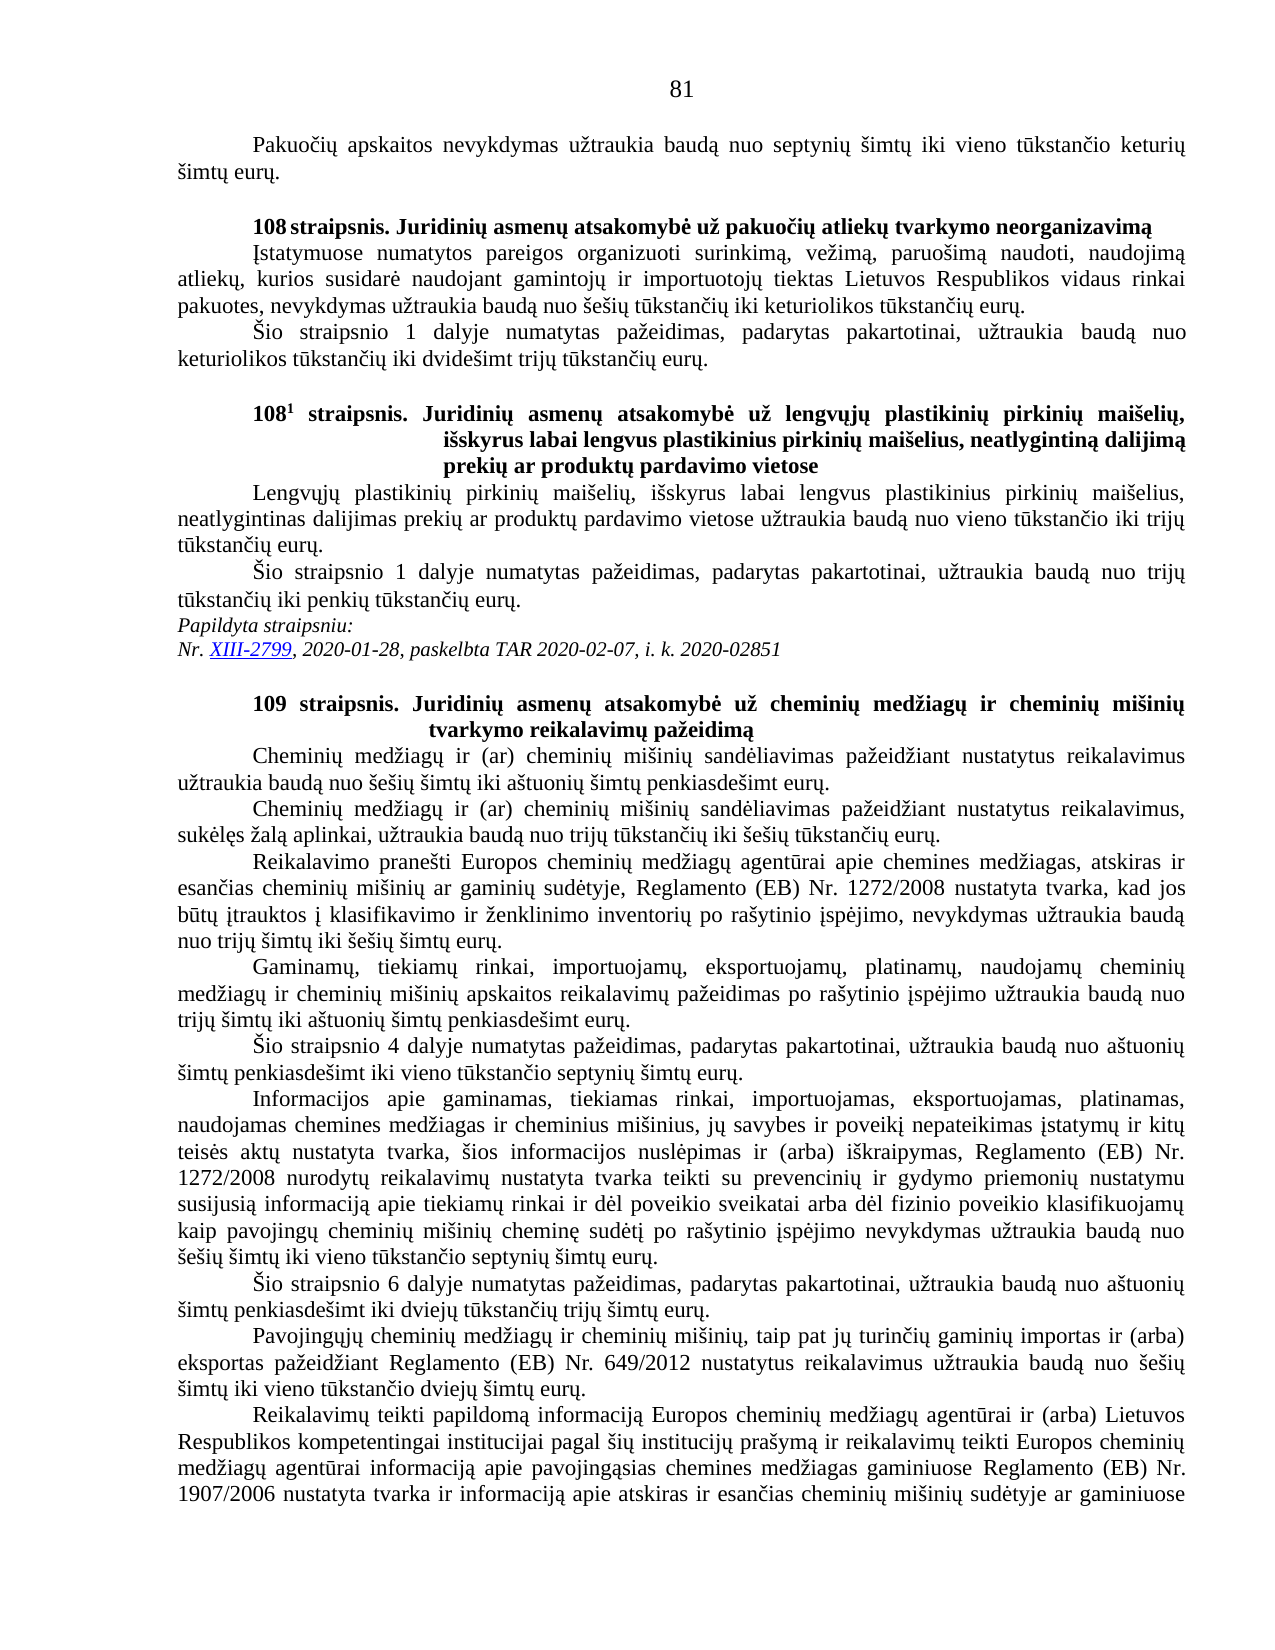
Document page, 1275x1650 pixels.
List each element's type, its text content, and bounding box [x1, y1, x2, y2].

text 108 straipsnis. Juridinių asmenų atsakomybė už pakuočių atliekų tvarkymo neorganizavimą [252, 213, 1186, 239]
text Šio straipsnio 6 dalyje numatytas pažeidimas, padarytas pakartotinai, užtraukia baudą nuo aštuonių šimtų penkiasdešimt iki dviejų tūkstančių trijų šimtų eurų. [177, 1269, 1186, 1322]
text Nr. XIII-2799, 2020-01-28, paskelbta TAR 2020-02-07, i. k. 2020-02851 [177, 637, 1186, 661]
text Cheminių medžiagų ir (ar) cheminių mišinių sandėliavimas pažeidžiant nustatytus reikalavimus, sukėlęs žalą aplinkai, užtraukia baudą nuo trijų tūkstančių iki šešių tūkstančių eurų. [177, 795, 1186, 848]
text Cheminių medžiagų ir (ar) cheminių mišinių sandėliavimas pažeidžiant nustatytus reikalavimus užtraukia baudą nuo šešių šimtų iki aštuonių šimtų penkiasdešimt eurų. [177, 742, 1186, 795]
text Šio straipsnio 4 dalyje numatytas pažeidimas, padarytas pakartotinai, užtraukia baudą nuo aštuonių šimtų penkiasdešimt iki vieno tūkstančio septynių šimtų eurų. [177, 1032, 1186, 1085]
text Reikalavimų teikti papildomą informaciją Europos cheminių medžiagų agentūrai ir (arba) Lietuvos Respublikos kompetentingai institucijai pagal šių institucijų prašymą ir reikalavimų teikti Europos cheminių medžiagų agentūrai informaciją apie pavojingąsias chemines medžiagas gaminiuose Reglamento (EB) Nr. 1907/2006 nustatyta tvarka ir informaciją apie atskiras ir esančias cheminių mišinių sudėtyje ar gaminiuose [177, 1401, 1186, 1507]
text Pakuočių apskaitos nevykdymas užtraukia baudą nuo septynių šimtų iki vieno tūkstančio keturių šimtų eurų. [177, 131, 1186, 184]
text Šio straipsnio 1 dalyje numatytas pažeidimas, padarytas pakartotinai, užtraukia baudą nuo trijų tūkstančių iki penkių tūkstančių eurų. [177, 558, 1186, 613]
text Gaminamų, tiekiamų rinkai, importuojamų, eksportuojamų, platinamų, naudojamų cheminių medžiagų ir cheminių mišinių apskaitos reikalavimų pažeidimas po rašytinio įspėjimo užtraukia baudą nuo trijų šimtų iki aštuonių šimtų penkiasdešimt eurų. [177, 953, 1186, 1032]
text Pavojingųjų cheminių medžiagų ir cheminių mišinių, taip pat jų turinčių gaminių importas ir (arba) eksportas pažeidžiant Reglamento (EB) Nr. 649/2012 nustatytus reikalavimus užtraukia baudą nuo šešių šimtų iki vieno tūkstančio dviejų šimtų eurų. [177, 1322, 1186, 1401]
text 1081 straipsnis. Juridinių asmenų atsakomybė už lengvųjų plastikinių pirkinių maišelių, išskyrus labai lengvus plastikinius pirkinių maišelius, neatlygintiną dalijimą prekių ar produktų pardavimo vietose [252, 400, 1186, 479]
text Įstatymuose numatytos pareigos organizuoti surinkimą, vežimą, paruošimą naudoti, naudojimą atliekų, kurios susidarė naudojant gamintojų ir importuotojų tiektas Lietuvos Respublikos vidaus rinkai pakuotes, nevykdymas užtraukia baudą nuo šešių tūkstančių iki keturiolikos tūkstančių eurų. [177, 239, 1186, 318]
text Informacijos apie gaminamas, tiekiamas rinkai, importuojamas, eksportuojamas, platinamas, naudojamas chemines medžiagas ir cheminius mišinius, jų savybes ir poveikį nepateikimas įstatymų ir kitų teisės aktų nustatyta tvarka, šios informacijos nuslėpimas ir (arba) iškraipymas, Reglamento (EB) Nr. 1272/2008 nurodytų reikalavimų nustatyta tvarka teikti su prevencinių ir gydymo priemonių nustatymu susijusią informaciją apie tiekiamų rinkai ir dėl poveikio sveikatai arba dėl fizinio poveikio klasifikuojamų kaip pavojingų cheminių mišinių cheminę sudėtį po rašytinio įspėjimo nevykdymas užtraukia baudą nuo šešių šimtų iki vieno tūkstančio septynių šimtų eurų. [177, 1085, 1186, 1269]
text Šio straipsnio 1 dalyje numatytas pažeidimas, padarytas pakartotinai, užtraukia baudą nuo keturiolikos tūkstančių iki dvidešimt trijų tūkstančių eurų. [177, 318, 1186, 371]
text Lengvųjų plastikinių pirkinių maišelių, išskyrus labai lengvus plastikinius pirkinių maišelius, neatlygintinas dalijimas prekių ar produktų pardavimo vietose užtraukia baudą nuo vieno tūkstančio iki trijų tūkstančių eurų. [177, 479, 1186, 558]
text Reikalavimo pranešti Europos cheminių medžiagų agentūrai apie chemines medžiagas, atskiras ir esančias cheminių mišinių ar gaminių sudėtyje, Reglamento (EB) Nr. 1272/2008 nustatyta tvarka, kad jos būtų įtrauktos į klasifikavimo ir ženklinimo inventorių po rašytinio įspėjimo, nevykdymas užtraukia baudą nuo trijų šimtų iki šešių šimtų eurų. [177, 848, 1186, 953]
text Papildyta straipsniu: [177, 613, 1186, 637]
text 109 straipsnis. Juridinių asmenų atsakomybė už cheminių medžiagų ir cheminių mišinių tvarkymo reikalavimų pažeidimą [252, 690, 1186, 742]
